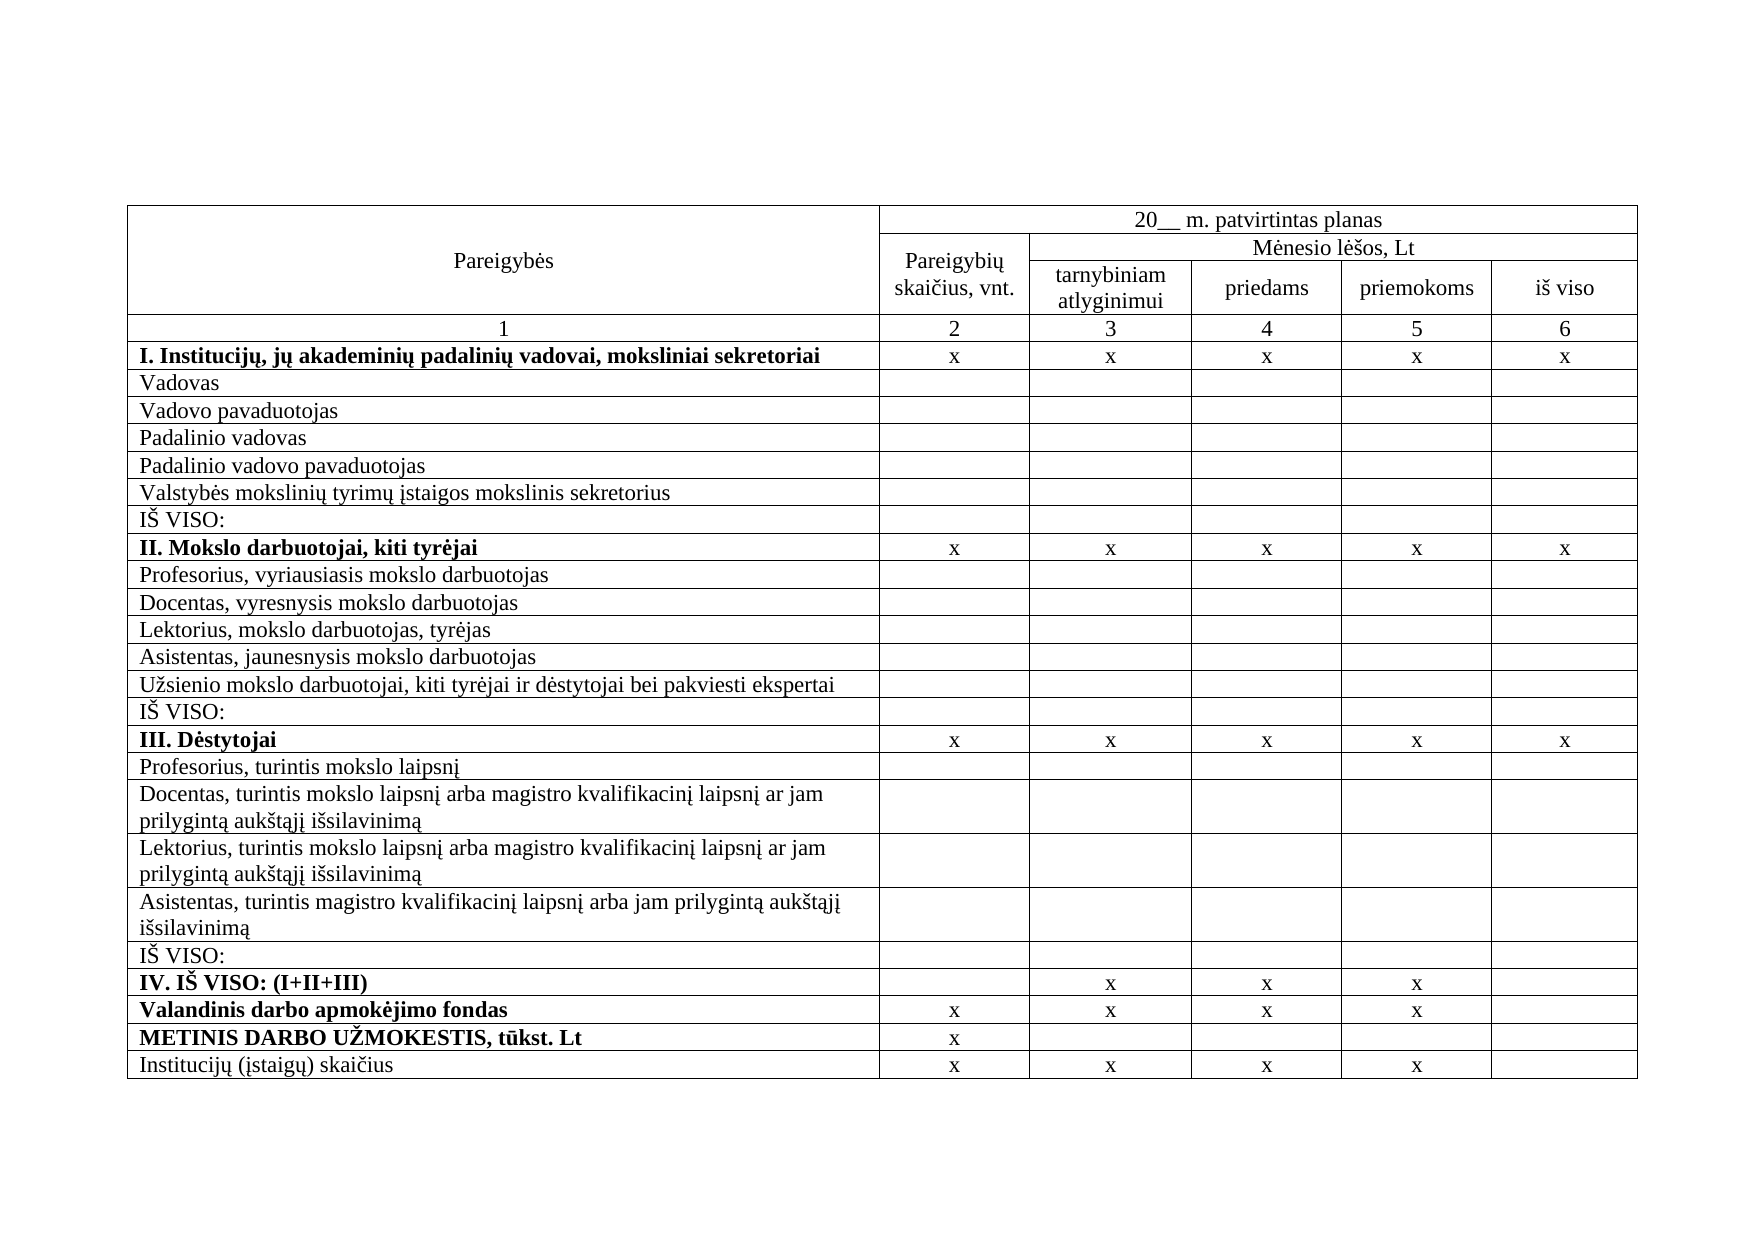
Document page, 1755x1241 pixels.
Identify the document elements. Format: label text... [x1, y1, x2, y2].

table_cell Institucijų (įstaigų) skaičius [128, 1051, 879, 1078]
table_cell [1342, 1024, 1491, 1050]
table_cell [1030, 397, 1191, 423]
table_cell [880, 644, 1029, 670]
table_cell Docentas, vyresnysis mokslo darbuotojas [128, 589, 879, 615]
table_cell [1030, 1024, 1191, 1050]
table_cell [1192, 397, 1341, 423]
table_cell x [880, 342, 1029, 368]
table_cell [880, 616, 1029, 642]
table_cell x [880, 1024, 1029, 1050]
table_cell Vadovo pavaduotojas [128, 397, 879, 423]
table_cell [1492, 424, 1637, 451]
table_cell Mėnesio lėšos, Lt [1030, 234, 1637, 260]
table_cell x [1342, 534, 1491, 560]
table_cell [880, 506, 1029, 533]
table_cell II. Mokslo darbuotojai, kiti tyrėjai [128, 534, 879, 560]
table_cell [1030, 753, 1191, 779]
table_cell [1192, 888, 1341, 941]
table_cell [1192, 479, 1341, 505]
table_cell [880, 424, 1029, 451]
table_cell [1030, 671, 1191, 697]
table_cell [1030, 780, 1191, 833]
table_cell I. Institucijų, jų akademinių padalinių vadovai, moksliniai sekretoriai [128, 342, 879, 368]
table_cell IŠ VISO: [128, 506, 879, 533]
table_cell [1192, 370, 1341, 396]
table_cell [1192, 561, 1341, 588]
table_cell [880, 753, 1029, 779]
table_cell [1342, 561, 1491, 588]
table_cell [1030, 370, 1191, 396]
table_cell x [1342, 996, 1491, 1023]
table_cell [880, 780, 1029, 833]
table_cell x [1492, 726, 1637, 752]
table_cell [1492, 698, 1637, 724]
table_cell [1192, 424, 1341, 451]
table_cell [1492, 671, 1637, 697]
table_cell Asistentas, turintis magistro kvalifikacinį laipsnį arba jam prilygintą aukštąjį išsilavinimą [128, 888, 879, 941]
table_cell [1492, 780, 1637, 833]
table_cell Lektorius, turintis mokslo laipsnį arba magistro kvalifikacinį laipsnį ar jam prilygintą aukštąjį išsilavinimą [128, 834, 879, 887]
table_cell x [1030, 969, 1191, 995]
table_cell Profesorius, vyriausiasis mokslo darbuotojas [128, 561, 879, 588]
table_cell priedams [1192, 261, 1341, 314]
table_cell [1030, 616, 1191, 642]
table_cell [1030, 942, 1191, 968]
table_cell III. Dėstytojai [128, 726, 879, 752]
table_cell x [1192, 969, 1341, 995]
table_cell [1492, 888, 1637, 941]
table_cell [1030, 506, 1191, 533]
table_cell x [1192, 996, 1341, 1023]
table_cell [1342, 424, 1491, 451]
table_header Pareigybės [128, 206, 879, 314]
table_cell [1342, 780, 1491, 833]
table_cell [880, 942, 1029, 968]
table_cell [880, 397, 1029, 423]
table_cell [1030, 698, 1191, 724]
table_cell Vadovas [128, 370, 879, 396]
table_cell [1342, 616, 1491, 642]
table_cell [1342, 698, 1491, 724]
table_cell [1492, 370, 1637, 396]
table_cell 4 [1192, 315, 1341, 341]
table_cell [1492, 644, 1637, 670]
table_header 20__ m. patvirtintas planas [880, 206, 1637, 232]
table_cell [1192, 698, 1341, 724]
table_cell [880, 452, 1029, 478]
table_cell [880, 834, 1029, 887]
table_cell [1192, 942, 1341, 968]
table_cell [1342, 753, 1491, 779]
table_cell [1492, 479, 1637, 505]
table_cell [1492, 942, 1637, 968]
table_cell [880, 969, 1029, 995]
table_cell [1342, 589, 1491, 615]
table_cell x [880, 996, 1029, 1023]
table_cell [1030, 479, 1191, 505]
table_cell [1342, 397, 1491, 423]
table_cell Padalinio vadovo pavaduotojas [128, 452, 879, 478]
table_cell 3 [1030, 315, 1191, 341]
table_cell Padalinio vadovas [128, 424, 879, 451]
table_cell [1030, 561, 1191, 588]
table_cell [1342, 370, 1491, 396]
table_cell [1192, 671, 1341, 697]
table_cell [1342, 942, 1491, 968]
table_cell x [880, 1051, 1029, 1078]
table_cell Valandinis darbo apmokėjimo fondas [128, 996, 879, 1023]
table_cell x [1342, 969, 1491, 995]
table_cell x [1342, 1051, 1491, 1078]
table_cell Profesorius, turintis mokslo laipsnį [128, 753, 879, 779]
table_cell x [1342, 342, 1491, 368]
table_cell [1342, 671, 1491, 697]
table_cell Valstybės mokslinių tyrimų įstaigos mokslinis sekretorius [128, 479, 879, 505]
table_cell [1492, 1051, 1637, 1078]
table_cell Pareigybių skaičius, vnt. [880, 234, 1029, 314]
table_cell x [1492, 534, 1637, 560]
table_cell [1492, 616, 1637, 642]
table_cell x [1192, 342, 1341, 368]
table_cell [1342, 834, 1491, 887]
table_cell x [1192, 534, 1341, 560]
table_cell [1342, 506, 1491, 533]
table_cell [1492, 506, 1637, 533]
table_cell [1492, 1024, 1637, 1050]
table_cell x [1192, 726, 1341, 752]
table_cell [1192, 616, 1341, 642]
table_cell 5 [1342, 315, 1491, 341]
table_cell x [1030, 534, 1191, 560]
table_cell 1 [128, 315, 879, 341]
table_cell [1192, 644, 1341, 670]
table_cell x [1030, 996, 1191, 1023]
table_cell [1492, 996, 1637, 1023]
table_cell [1342, 452, 1491, 478]
table_cell IV. IŠ VISO: (I+II+III) [128, 969, 879, 995]
table_cell [1492, 834, 1637, 887]
table_cell [880, 888, 1029, 941]
table_cell [880, 589, 1029, 615]
table_cell x [1342, 726, 1491, 752]
table_cell [1492, 969, 1637, 995]
table_cell Lektorius, mokslo darbuotojas, tyrėjas [128, 616, 879, 642]
table_cell 6 [1492, 315, 1637, 341]
table_cell [1192, 753, 1341, 779]
table_cell [1342, 644, 1491, 670]
table_cell iš viso [1492, 261, 1637, 314]
table_cell [1030, 644, 1191, 670]
table_cell [880, 479, 1029, 505]
table_cell [1192, 589, 1341, 615]
table_cell [1030, 589, 1191, 615]
table_cell tarnybiniam atlyginimui [1030, 261, 1191, 314]
table_cell x [1030, 1051, 1191, 1078]
table_cell 2 [880, 315, 1029, 341]
table_cell x [1030, 342, 1191, 368]
table_cell [1342, 888, 1491, 941]
table_cell [1492, 589, 1637, 615]
table_cell [1030, 834, 1191, 887]
table_cell [1492, 397, 1637, 423]
table_cell [1492, 452, 1637, 478]
table_cell [880, 698, 1029, 724]
table_cell [1492, 753, 1637, 779]
table_cell x [1030, 726, 1191, 752]
table_cell [1342, 479, 1491, 505]
table_cell [1030, 888, 1191, 941]
table_cell IŠ VISO: [128, 698, 879, 724]
table_cell [1030, 424, 1191, 451]
table_cell x [880, 534, 1029, 560]
table_cell METINIS DARBO UŽMOKESTIS, tūkst. Lt [128, 1024, 879, 1050]
table_cell [880, 671, 1029, 697]
table_cell [1192, 452, 1341, 478]
table_cell x [1192, 1051, 1341, 1078]
table_cell Asistentas, jaunesnysis mokslo darbuotojas [128, 644, 879, 670]
table_cell x [1492, 342, 1637, 368]
table_cell priemokoms [1342, 261, 1491, 314]
table_cell [1192, 780, 1341, 833]
table_cell [1192, 506, 1341, 533]
table_cell [880, 370, 1029, 396]
table_cell IŠ VISO: [128, 942, 879, 968]
table_cell [880, 561, 1029, 588]
table_cell x [880, 726, 1029, 752]
table_cell Užsienio mokslo darbuotojai, kiti tyrėjai ir dėstytojai bei pakviesti ekspertai [128, 671, 879, 697]
table_cell [1192, 834, 1341, 887]
table_cell [1030, 452, 1191, 478]
table_cell Docentas, turintis mokslo laipsnį arba magistro kvalifikacinį laipsnį ar jam prilygintą aukštąjį išsilavinimą [128, 780, 879, 833]
table_cell [1192, 1024, 1341, 1050]
table_cell [1492, 561, 1637, 588]
